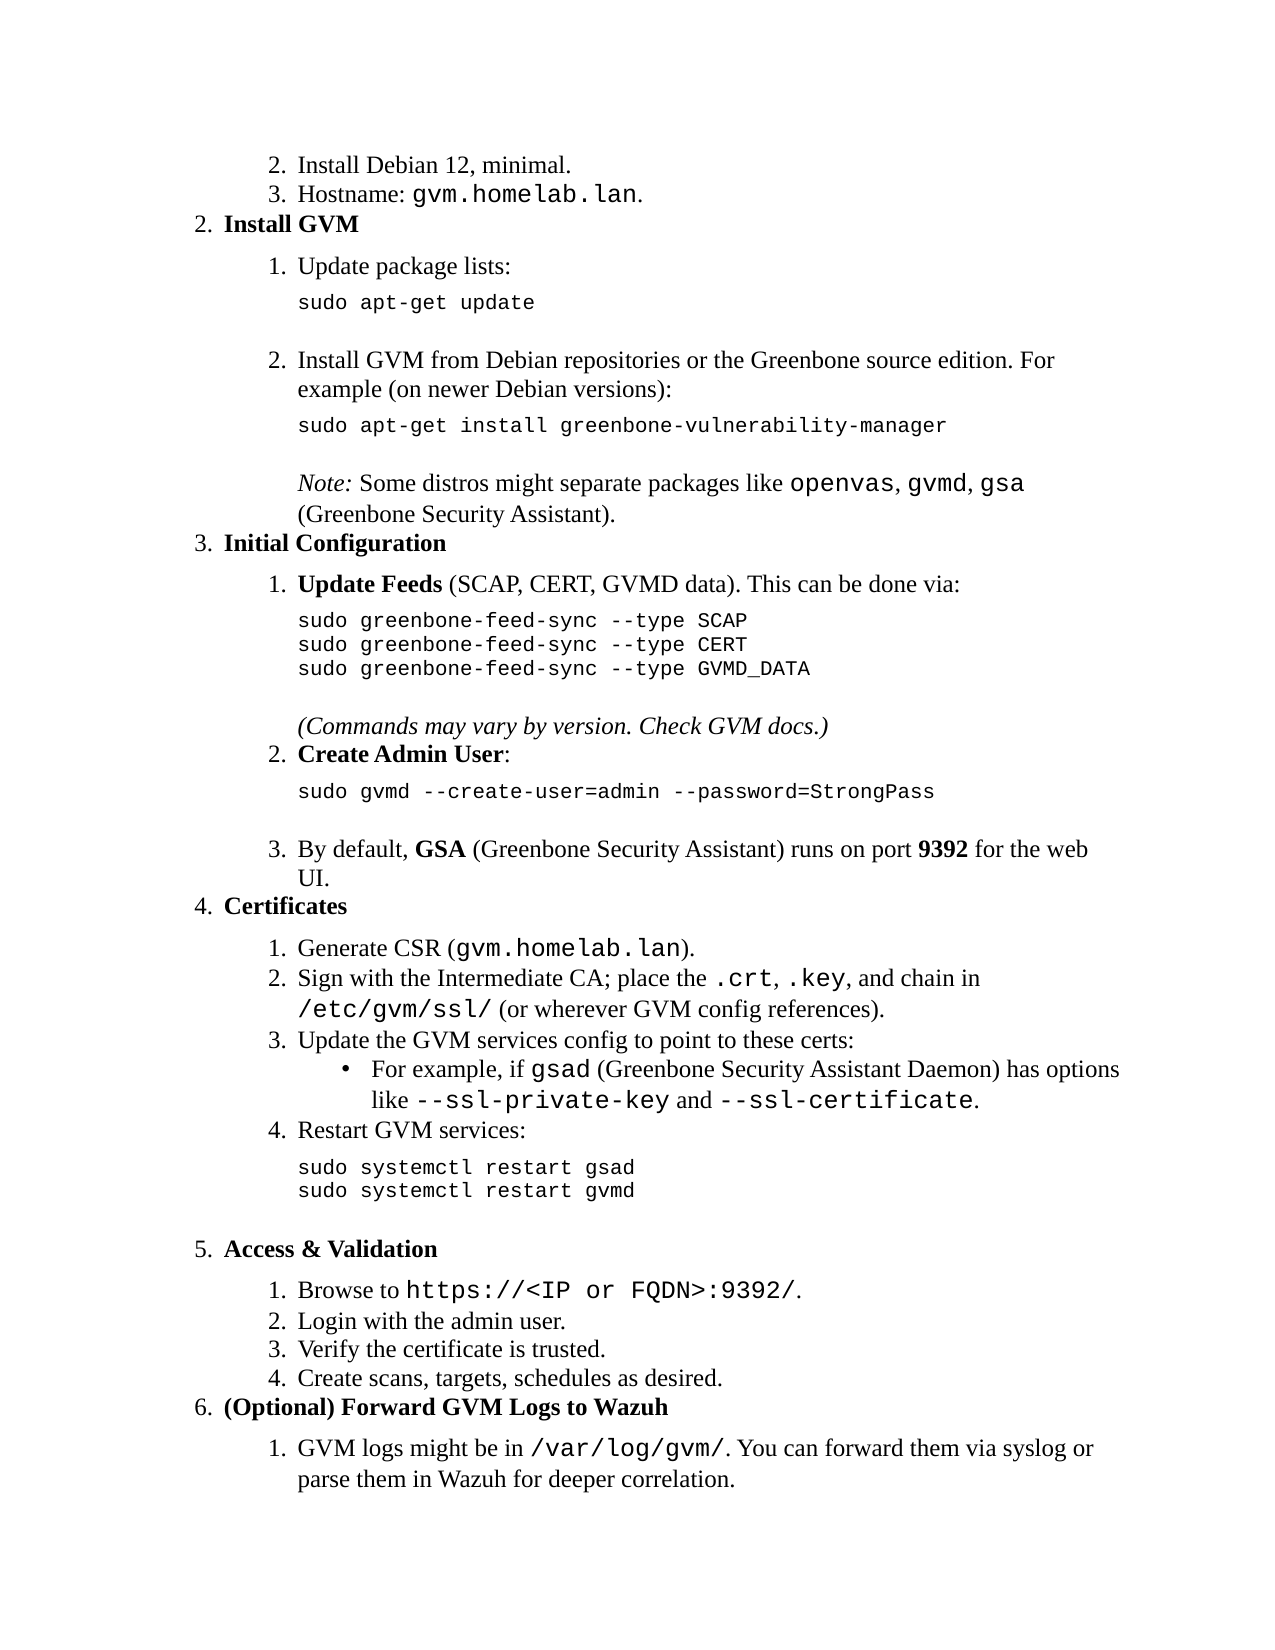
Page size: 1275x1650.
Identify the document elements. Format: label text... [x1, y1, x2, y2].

list Restart GVM services: [268, 1116, 1125, 1144]
list sudo gvmd --create-user=admin --password=StrongPass [268, 781, 1125, 804]
list Update the GVM services config to point to these certs: [268, 1025, 1125, 1054]
list Hostname: gvm.homelab.lan. [268, 179, 1125, 209]
list Install Debian 12, minimal. [268, 150, 1125, 179]
list sudo systemctl restart gvmd [268, 1181, 1125, 1204]
list Certificates [194, 891, 1125, 920]
list (Commands may vary by version. Check GVM docs.) [268, 711, 1125, 739]
list Generate CSR (gvm.homelab.lan). [268, 933, 1125, 963]
list sudo apt-get update [268, 292, 1125, 316]
list Sign with the Intermediate CA; place the .crt, .key, and chain in /etc/gvm/ssl/ (or wherever GVM config references). [268, 963, 1125, 1025]
list Install GVM from Debian repositories or the Greenbone source edition. For example (on newer Debian versions): [268, 345, 1125, 403]
list Browse to https://<IP or FQDN>:9392/. [268, 1275, 1125, 1306]
list sudo systemctl restart gsad [268, 1157, 1125, 1181]
list (Optional) Forward GVM Logs to Wazuh [194, 1392, 1125, 1421]
list GVM logs might be in /var/log/gvm/. You can forward them via syslog or parse them in Wazuh for deeper correlation. [268, 1433, 1125, 1493]
list sudo apt-get install greenbone-vulnerability-manager [268, 415, 1125, 439]
list Verify the certificate is trusted. [268, 1334, 1125, 1363]
list Update Feeds (SCAP, CERT, GVMD data). This can be done via: [268, 569, 1125, 598]
list sudo greenbone-feed-sync --type GVMD_DATA [268, 658, 1125, 681]
list Note: Some distros might separate packages like openvas, gvmd, gsa (Greenbone Security Assistant). [268, 468, 1125, 528]
list Create scans, targets, schedules as desired. [268, 1363, 1125, 1392]
list Install GVM [194, 209, 1125, 238]
list sudo greenbone-feed-sync --type SCAP [268, 610, 1125, 634]
list By default, GSA (Greenbone Security Assistant) runs on port 9392 for the web UI. [268, 834, 1125, 891]
list Create Admin User: [268, 739, 1125, 768]
list Login with the admin user. [268, 1306, 1125, 1334]
list sudo greenbone-feed-sync --type CERT [268, 634, 1125, 658]
list Access & Validation [194, 1234, 1125, 1262]
list For example, if gsad (Greenbone Security Assistant Daemon) has options like --ssl-private-key and --ssl-certificate. [341, 1054, 1125, 1116]
list Initial Configuration [194, 528, 1125, 557]
list Update package lists: [268, 251, 1125, 279]
